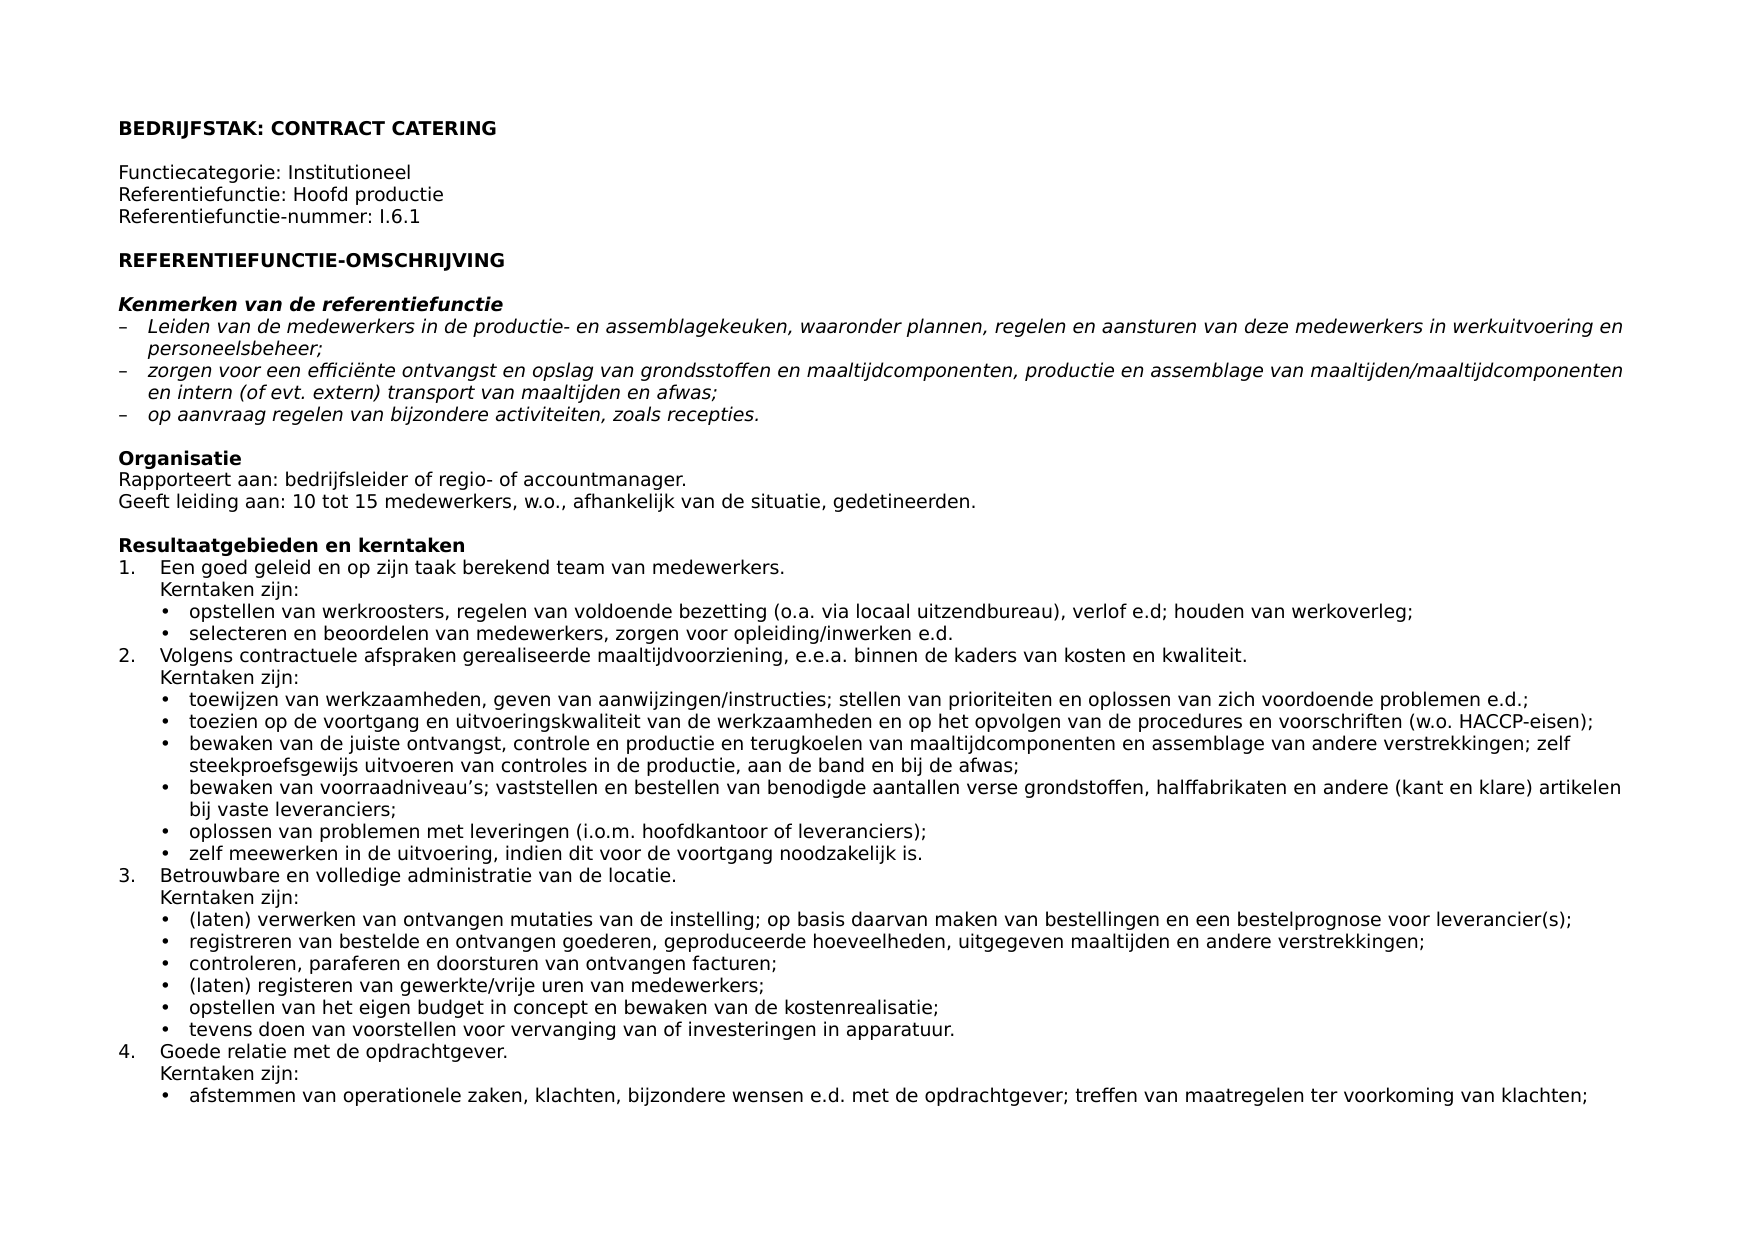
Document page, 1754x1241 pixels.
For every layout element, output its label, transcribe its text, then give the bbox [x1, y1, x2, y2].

text Rapporteert aan: bedrijfsleider of regio- of accountmanager. [118, 469, 1636, 491]
text • toezien op de voortgang en uitvoeringskwaliteit van de werkzaamheden en op het opvolgen van de procedures en voorschriften (w.o. HACCP-eisen); [159, 711, 1636, 733]
text Organisatie [118, 447, 1636, 469]
text • zelf meewerken in de uitvoering, indien dit voor de voortgang noodzakelijk is. [159, 843, 1636, 865]
subtitle BEDRIJFSTAK: CONTRACT CATERING [118, 118, 1636, 140]
text Kerntaken zijn: [159, 887, 1636, 909]
text Resultaatgebieden en kerntaken [118, 535, 1636, 557]
text • opstellen van het eigen budget in concept en bewaken van de kostenrealisatie; [159, 997, 1636, 1019]
text 4. Goede relatie met de opdrachtgever. [118, 1041, 1636, 1063]
text • registreren van bestelde en ontvangen goederen, geproduceerde hoeveelheden, uitgegeven maaltijden en andere verstrekkingen; [159, 931, 1636, 953]
text Kerntaken zijn: [159, 579, 1636, 601]
text 2. Volgens contractuele afspraken gerealiseerde maaltijdvoorziening, e.e.a. binnen de kaders van kosten en kwaliteit. [118, 645, 1636, 667]
text • bewaken van voorraadniveau’s; vaststellen en bestellen van benodigde aantallen verse grondstoffen, halffabrikaten en andere (kant en klare) artikelen bij vaste leveranciers; [159, 777, 1636, 821]
text – Leiden van de medewerkers in de productie- en assemblagekeuken, waaronder plannen, regelen en aansturen van deze medewerkers in werkuitvoering en personeelsbeheer; [118, 316, 1636, 359]
text • controleren, paraferen en doorsturen van ontvangen facturen; [159, 953, 1636, 975]
text 3. Betrouwbare en volledige administratie van de locatie. [118, 865, 1636, 887]
text • tevens doen van voorstellen voor vervanging van of investeringen in apparatuur. [159, 1019, 1636, 1041]
subtitle REFERENTIEFUNCTIE-OMSCHRIJVING [118, 250, 1636, 272]
text Kerntaken zijn: [159, 667, 1636, 689]
text • oplossen van problemen met leveringen (i.o.m. hoofdkantoor of leveranciers); [159, 821, 1636, 843]
text – op aanvraag regelen van bijzondere activiteiten, zoals recepties. [118, 403, 1636, 426]
text Kerntaken zijn: [159, 1063, 1636, 1085]
text Referentiefunctie-nummer: I.6.1 [118, 206, 1636, 228]
text 1. Een goed geleid en op zijn taak berekend team van medewerkers. [118, 557, 1636, 579]
text – zorgen voor een efficiënte ontvangst en opslag van grondsstoffen en maaltijdcomponenten, productie en assemblage van maaltijden/maaltijdcomponenten en intern (of evt. extern) transport van maaltijden en afwas; [118, 359, 1636, 403]
text • opstellen van werkroosters, regelen van voldoende bezetting (o.a. via locaal uitzendbureau), verlof e.d; houden van werkoverleg; [159, 601, 1636, 623]
text Functiecategorie: Institutioneel [118, 162, 1636, 184]
text • toewijzen van werkzaamheden, geven van aanwijzingen/instructies; stellen van prioriteiten en oplossen van zich voordoende problemen e.d.; [159, 689, 1636, 711]
text • afstemmen van operationele zaken, klachten, bijzondere wensen e.d. met de opdrachtgever; treffen van maatregelen ter voorkoming van klachten; [159, 1085, 1636, 1107]
text • (laten) verwerken van ontvangen mutaties van de instelling; op basis daarvan maken van bestellingen en een bestelprognose voor leverancier(s); [159, 909, 1636, 931]
text Kenmerken van de referentiefunctie [118, 294, 1636, 316]
text Geeft leiding aan: 10 tot 15 medewerkers, w.o., afhankelijk van de situatie, gedetineerden. [118, 491, 1636, 513]
text • bewaken van de juiste ontvangst, controle en productie en terugkoelen van maaltijdcomponenten en assemblage van andere verstrekkingen; zelf steekproefsgewijs uitvoeren van controles in de productie, aan de band en bij de afwas; [159, 733, 1636, 777]
text Referentiefunctie: Hoofd productie [118, 184, 1636, 206]
text • (laten) registeren van gewerkte/vrije uren van medewerkers; [159, 975, 1636, 997]
text • selecteren en beoordelen van medewerkers, zorgen voor opleiding/inwerken e.d. [159, 623, 1636, 645]
